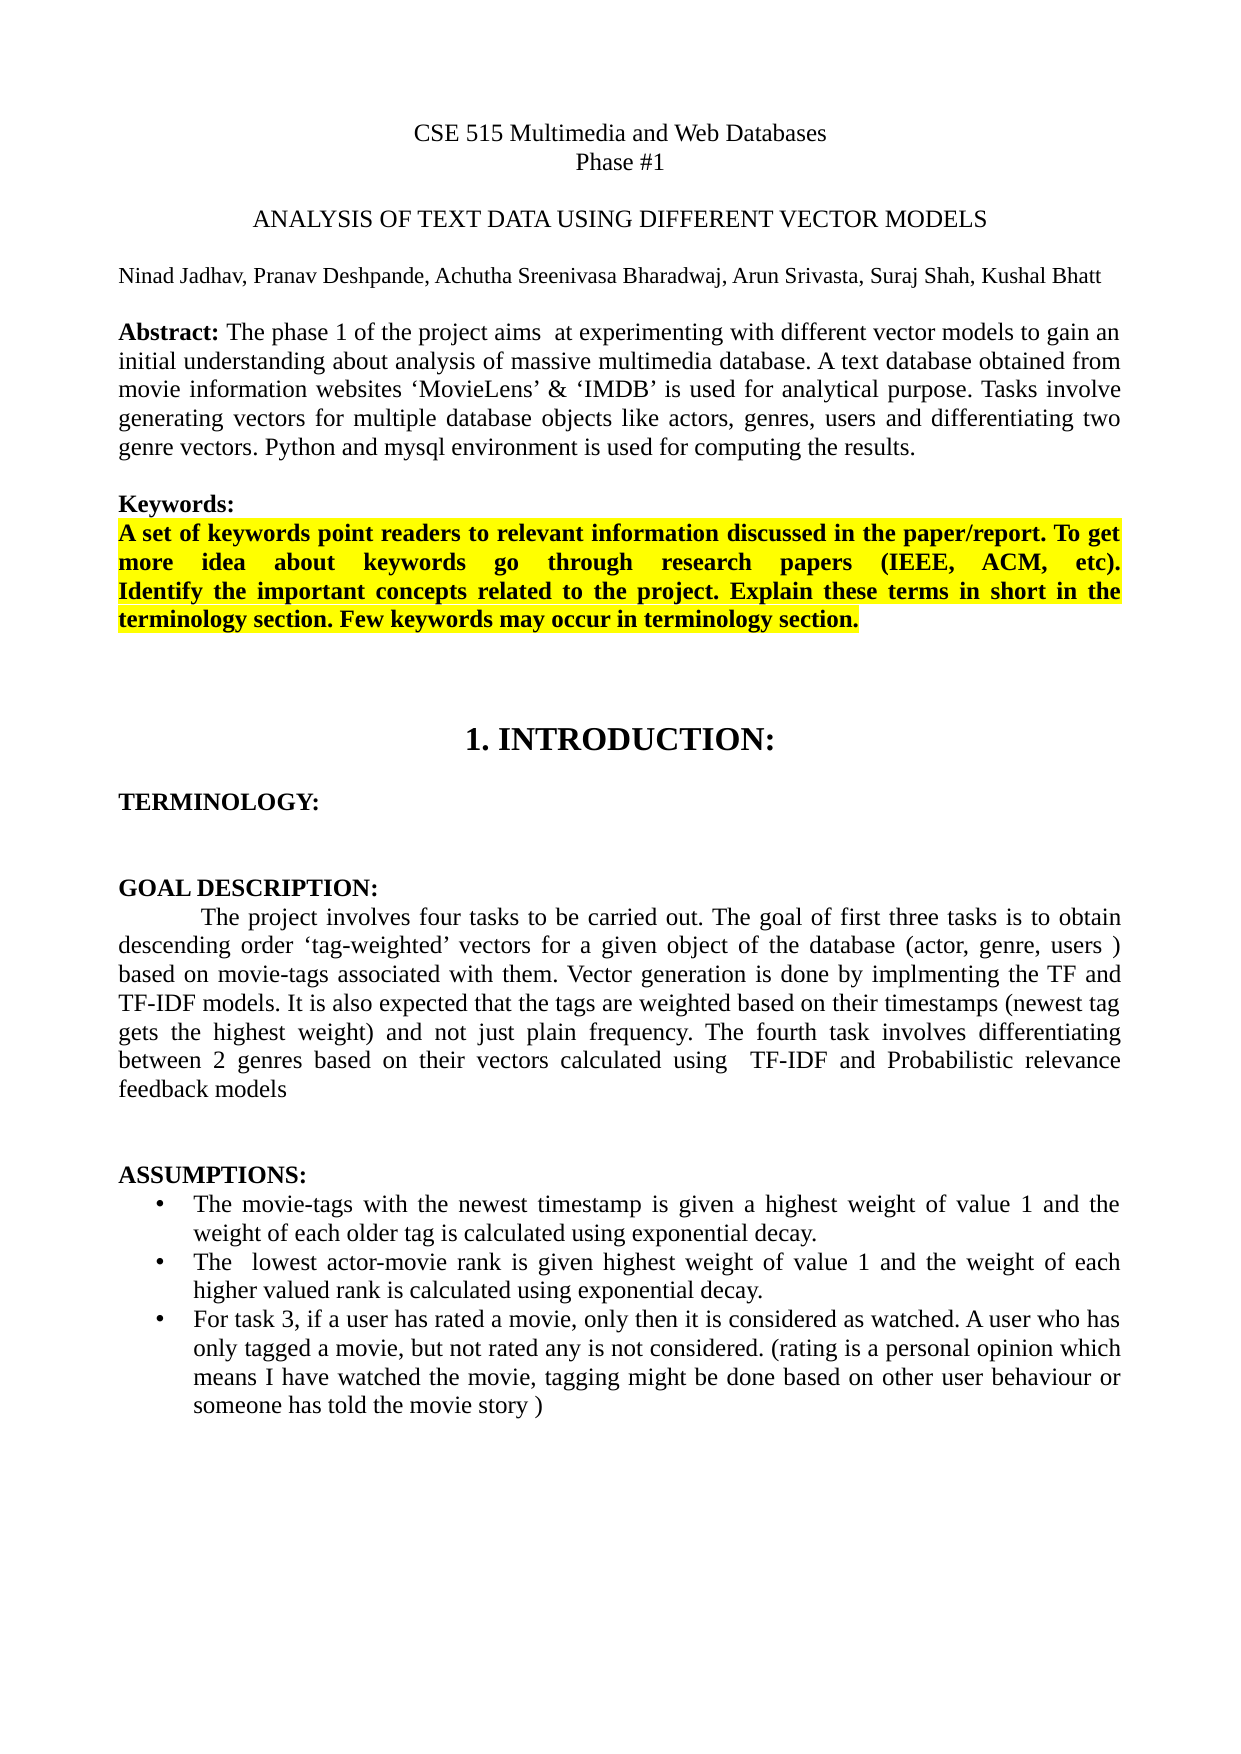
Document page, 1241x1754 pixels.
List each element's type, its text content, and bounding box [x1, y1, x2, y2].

text Keywords: [118, 489, 1122, 518]
text 1. INTRODUCTION: [118, 719, 1122, 758]
text CSE 515 Multimedia and Web Databases [118, 118, 1122, 147]
text Abstract: The phase 1 of the project aims at experimenting with different vector models to gain an initial understanding about analysis of massive multimedia database. A text database obtained from movie information websites ‘MovieLens’ & ‘IMDB’ is used for analytical purpose. Tasks involve generating vectors for multiple database objects like actors, genres, users and differentiating two genre vectors. Python and mysql environment is used for computing the results. [118, 317, 1122, 461]
text A set of keywords point readers to relevant information discussed in the paper/report. To get more idea about keywords go through research papers (IEEE, ACM, etc). Identify the important concepts related to the project. Explain these terms in short in the terminology section. Few keywords may occur in terminology section. [118, 518, 1122, 633]
list The lowest actor-movie rank is given highest weight of value 1 and the weight of each higher valued rank is calculated using exponential decay. [156, 1247, 1122, 1304]
text GOAL DESCRIPTION: [118, 873, 1122, 902]
list The movie-tags with the newest timestamp is given a highest weight of value 1 and the weight of each older tag is calculated using exponential decay. [156, 1189, 1122, 1247]
text ASSUMPTIONS: [118, 1160, 1122, 1189]
text ANALYSIS OF TEXT DATA USING DIFFERENT VECTOR MODELS [118, 204, 1122, 233]
text Ninad Jadhav, Pranav Deshpande, Achutha Sreenivasa Bharadwaj, Arun Srivasta, Suraj Shah, Kushal Bhatt [118, 262, 1122, 288]
list For task 3, if a user has rated a movie, only then it is considered as watched. A user who has only tagged a movie, but not rated any is not considered. (rating is a personal opinion which means I have watched the movie, tagging might be done based on other user behaviour or someone has told the movie story ) [156, 1304, 1122, 1419]
text Phase #1 [118, 147, 1122, 176]
text TERMINOLOGY: [118, 787, 1122, 815]
text The project involves four tasks to be carried out. The goal of first three tasks is to obtain descending order ‘tag-weighted’ vectors for a given object of the database (actor, genre, users ) based on movie-tags associated with them. Vector generation is done by implmenting the TF and TF-IDF models. It is also expected that the tags are weighted based on their timestamps (newest tag gets the highest weight) and not just plain frequency. The fourth task involves differentiating between 2 genres based on their vectors calculated using TF-IDF and Probabilistic relevance feedback models [118, 902, 1122, 1103]
